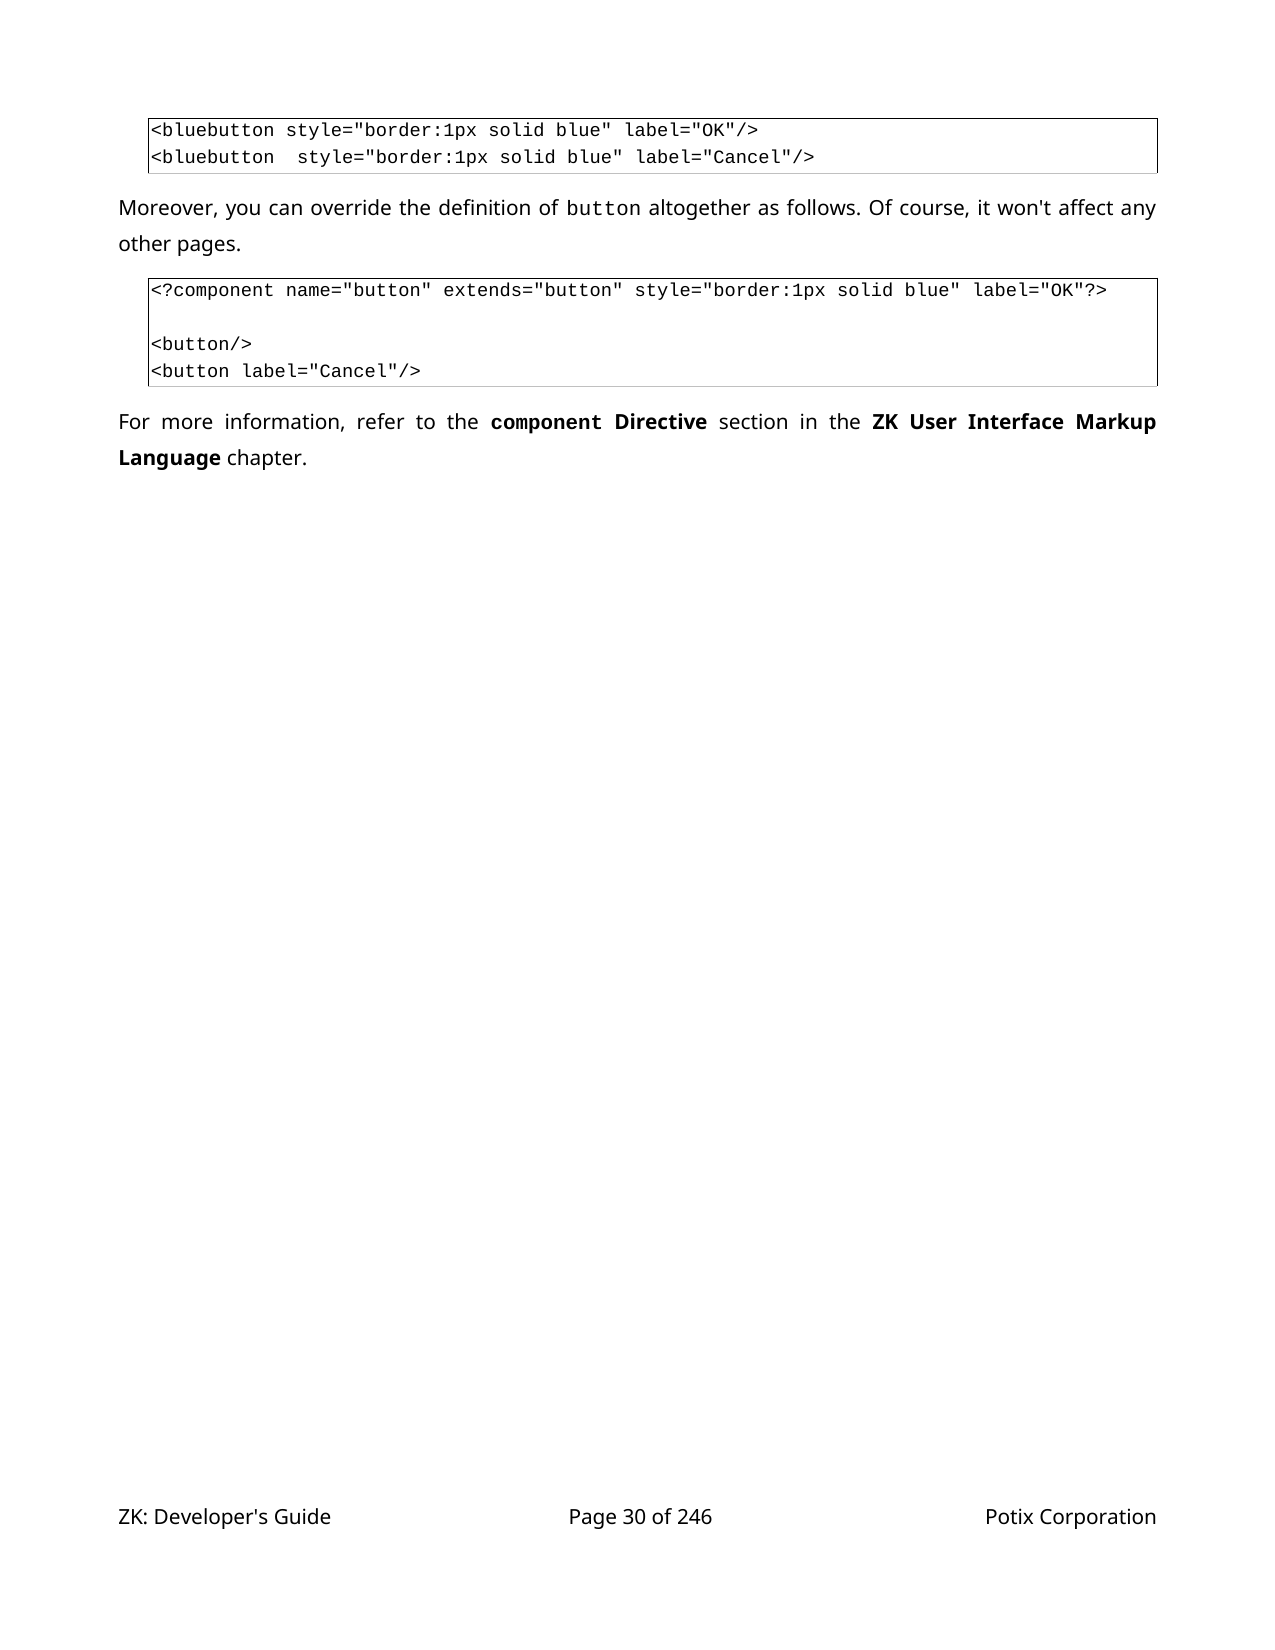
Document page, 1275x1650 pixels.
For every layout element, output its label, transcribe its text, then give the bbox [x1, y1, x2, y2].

text <button label="Cancel"/> [149, 359, 1157, 386]
text For more information, refer to the component Directive section in the ZK User Interface Markup Language chapter. [118, 407, 1157, 471]
text <button/> [149, 332, 1157, 356]
text <bluebutton style="border:1px solid blue" label="Cancel"/> [149, 145, 1157, 173]
text Moreover, you can override the definition of button altogether as follows. Of course, it won't affect any other pages. [118, 193, 1157, 257]
text <bluebutton style="border:1px solid blue" label="OK"/> [149, 119, 1157, 142]
text <?component name="button" extends="button" style="border:1px solid blue" label="OK"?> [149, 279, 1157, 302]
